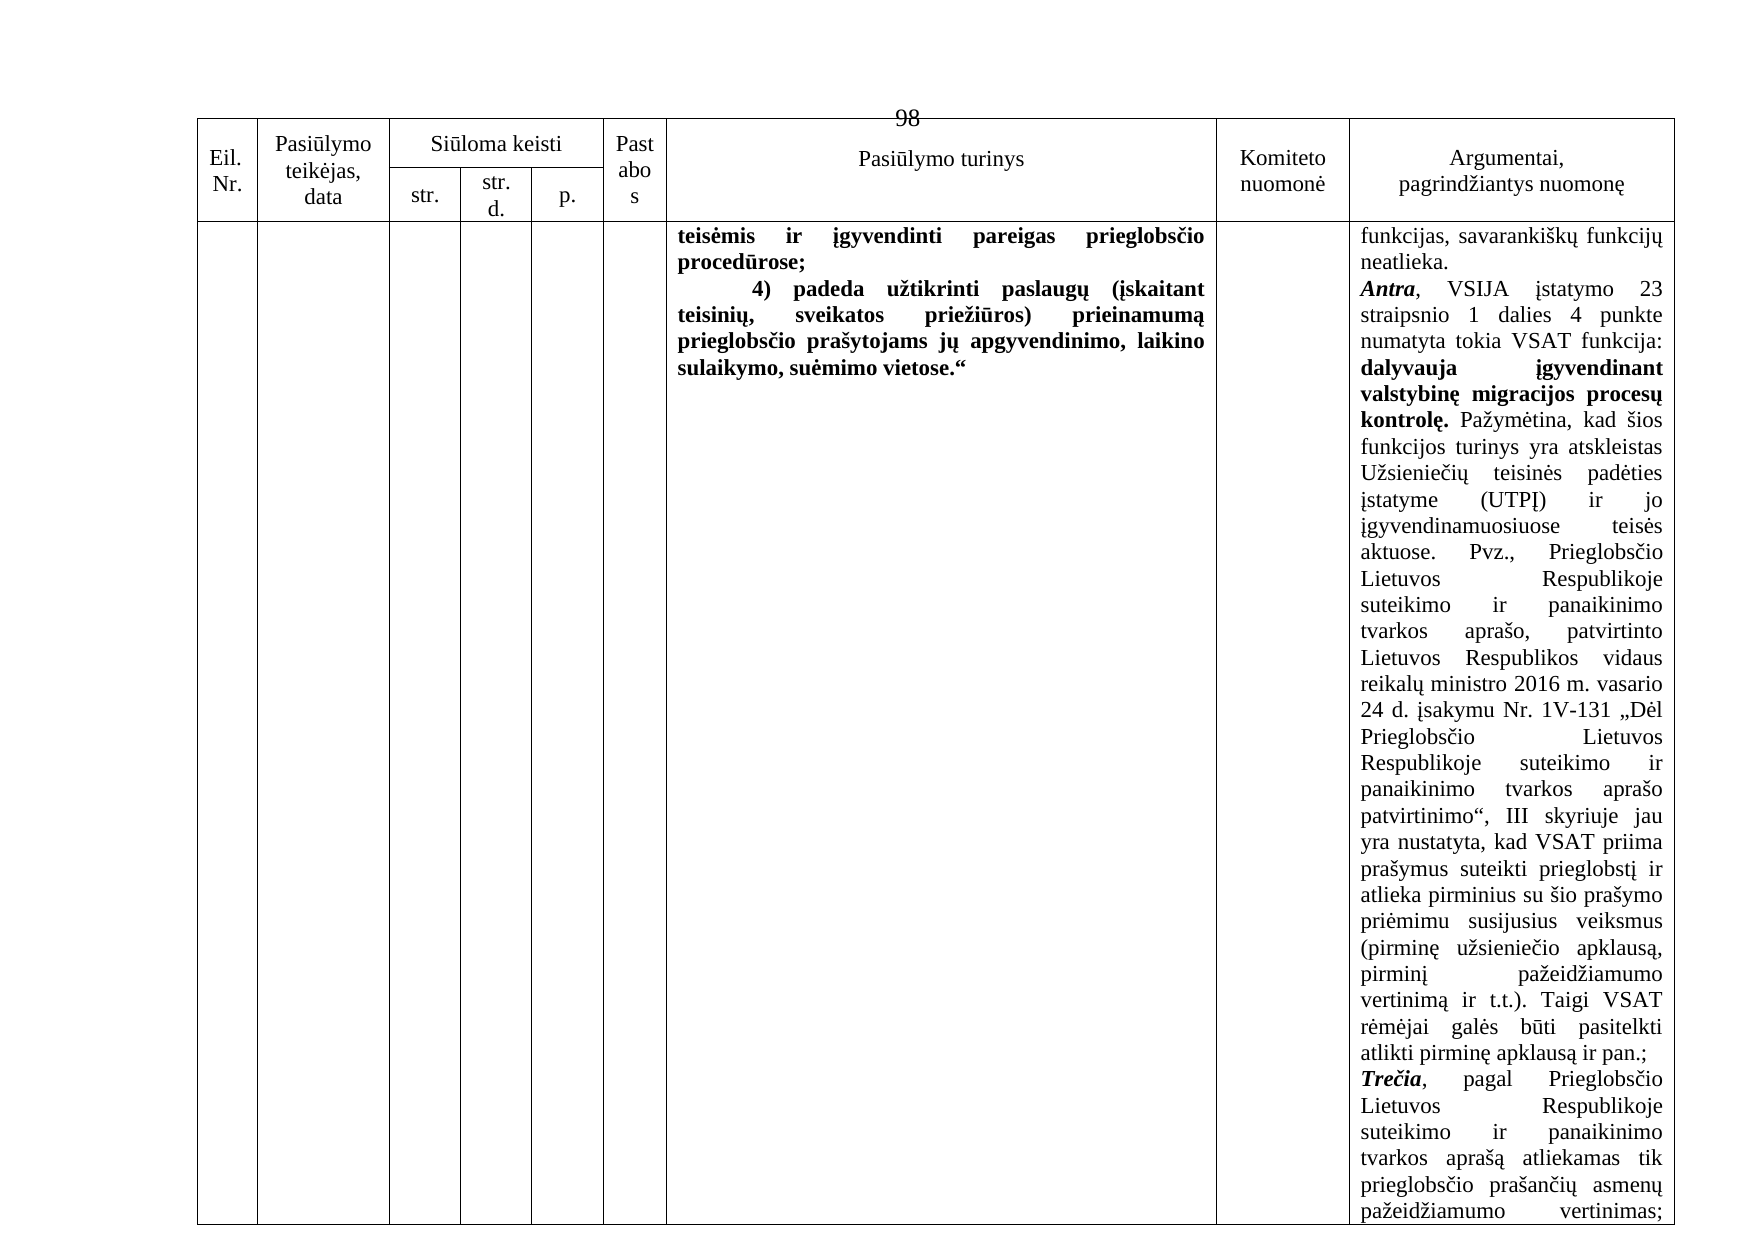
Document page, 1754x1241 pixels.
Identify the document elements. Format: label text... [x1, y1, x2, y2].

table_cell [461, 222, 531, 1223]
table_cell [258, 222, 389, 1223]
table_cell [604, 222, 666, 1223]
table_cell str. d. [461, 168, 531, 221]
table_cell funkcijas, savarankiškų funkcijų neatlieka. Antra, VSIJA įstatymo 23 straipsnio 1 dalies 4 punkte numatyta tokia VSAT funkcija: dalyvauja įgyvendinant valstybinę migracijos procesų kontrolę. Pažymėtina, kad šios funkcijos turinys yra atskleistas Užsieniečių teisinės padėties įstatyme (UTPĮ) ir jo įgyvendinamuosiuose teisės aktuose. Pvz., Prieglobsčio Lietuvos Respublikoje suteikimo ir panaikinimo tvarkos aprašo, patvirtinto Lietuvos Respublikos vidaus reikalų ministro 2016 m. vasario 24 d. įsakymu Nr. 1V-131 „Dėl Prieglobsčio Lietuvos Respublikoje suteikimo ir panaikinimo tvarkos aprašo patvirtinimo“, III skyriuje jau yra nustatyta, kad VSAT priima prašymus suteikti prieglobstį ir atlieka pirminius su šio prašymo priėmimu susijusius veiksmus (pirminę užsieniečio apklausą, pirminį pažeidžiamumo vertinimą ir t.t.). Taigi VSAT rėmėjai galės būti pasitelkti atlikti pirminę apklausą ir pan.; Trečia, pagal Prieglobsčio Lietuvos Respublikoje suteikimo ir panaikinimo tvarkos aprašą atliekamas tik prieglobsčio prašančių asmenų pažeidžiamumo vertinimas; [1350, 222, 1674, 1223]
table_cell [532, 222, 603, 1223]
table_header Pasiūlymo teikėjas, data [258, 119, 389, 221]
table_cell str. [390, 168, 460, 221]
table_cell teisėmis ir įgyvendinti pareigas prieglobsčio procedūrose; 4) padeda užtikrinti paslaugų (įskaitant teisinių, sveikatos priežiūros) prieinamumą prieglobsčio prašytojams jų apgyvendinimo, laikino sulaikymo, suėmimo vietose.“ [667, 222, 1216, 1223]
table_header Pasiūlymo turinys [667, 119, 1216, 221]
table_header Pastabos [604, 119, 666, 221]
table_header Argumentai, pagrindžiantys nuomonę [1350, 119, 1674, 221]
table_header Eil. Nr. [198, 119, 257, 221]
table_cell [1217, 222, 1349, 1223]
table_cell p. [532, 168, 603, 221]
table_header Siūloma keisti [390, 119, 603, 167]
table_cell [390, 222, 460, 1223]
table_cell [198, 222, 257, 1223]
table_header Komiteto nuomonė [1217, 119, 1349, 221]
